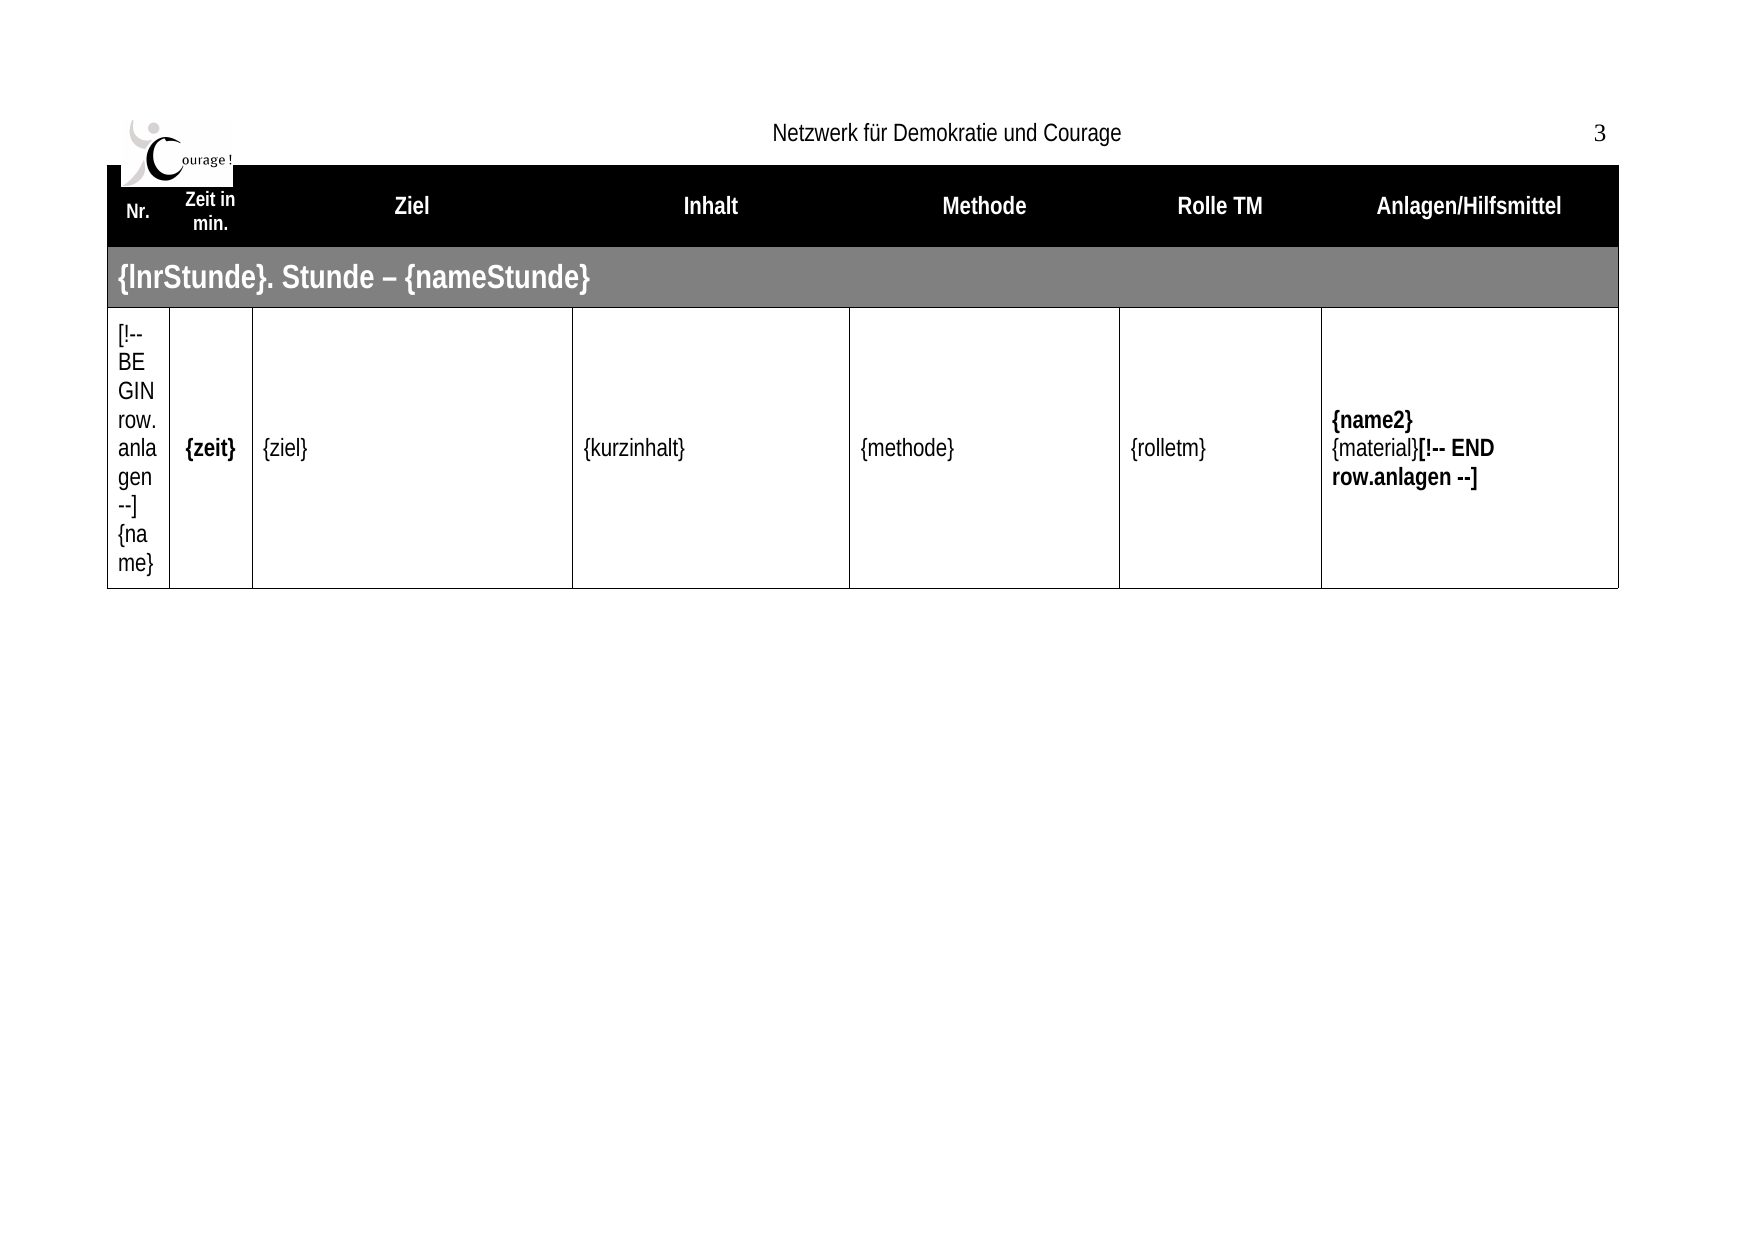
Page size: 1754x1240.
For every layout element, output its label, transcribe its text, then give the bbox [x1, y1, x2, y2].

picture [122, 120, 232, 186]
table_header Anlagen/Hilfsmittel [1322, 166, 1618, 246]
table_header Zeit in min. [170, 166, 252, 246]
table_header Rolle TM [1120, 166, 1321, 246]
table_header Ziel [253, 166, 572, 246]
table_header Methode [850, 166, 1119, 246]
table_cell {ziel} [253, 308, 572, 588]
table_header Nr. [108, 166, 169, 246]
table_cell {methode} [850, 308, 1119, 588]
table_cell {zeit} [170, 308, 252, 588]
table_cell [!-- BEGIN row.anlagen --]{name} [108, 308, 169, 588]
table_cell {lnrStunde}. Stunde – {nameStunde} [108, 247, 1618, 307]
table_cell {kurzinhalt} [573, 308, 849, 588]
table_cell {rolletm} [1120, 308, 1321, 588]
table_cell {name2} {material}[!-- END row.anlagen --] [1322, 308, 1618, 588]
table_header Inhalt [573, 166, 849, 246]
